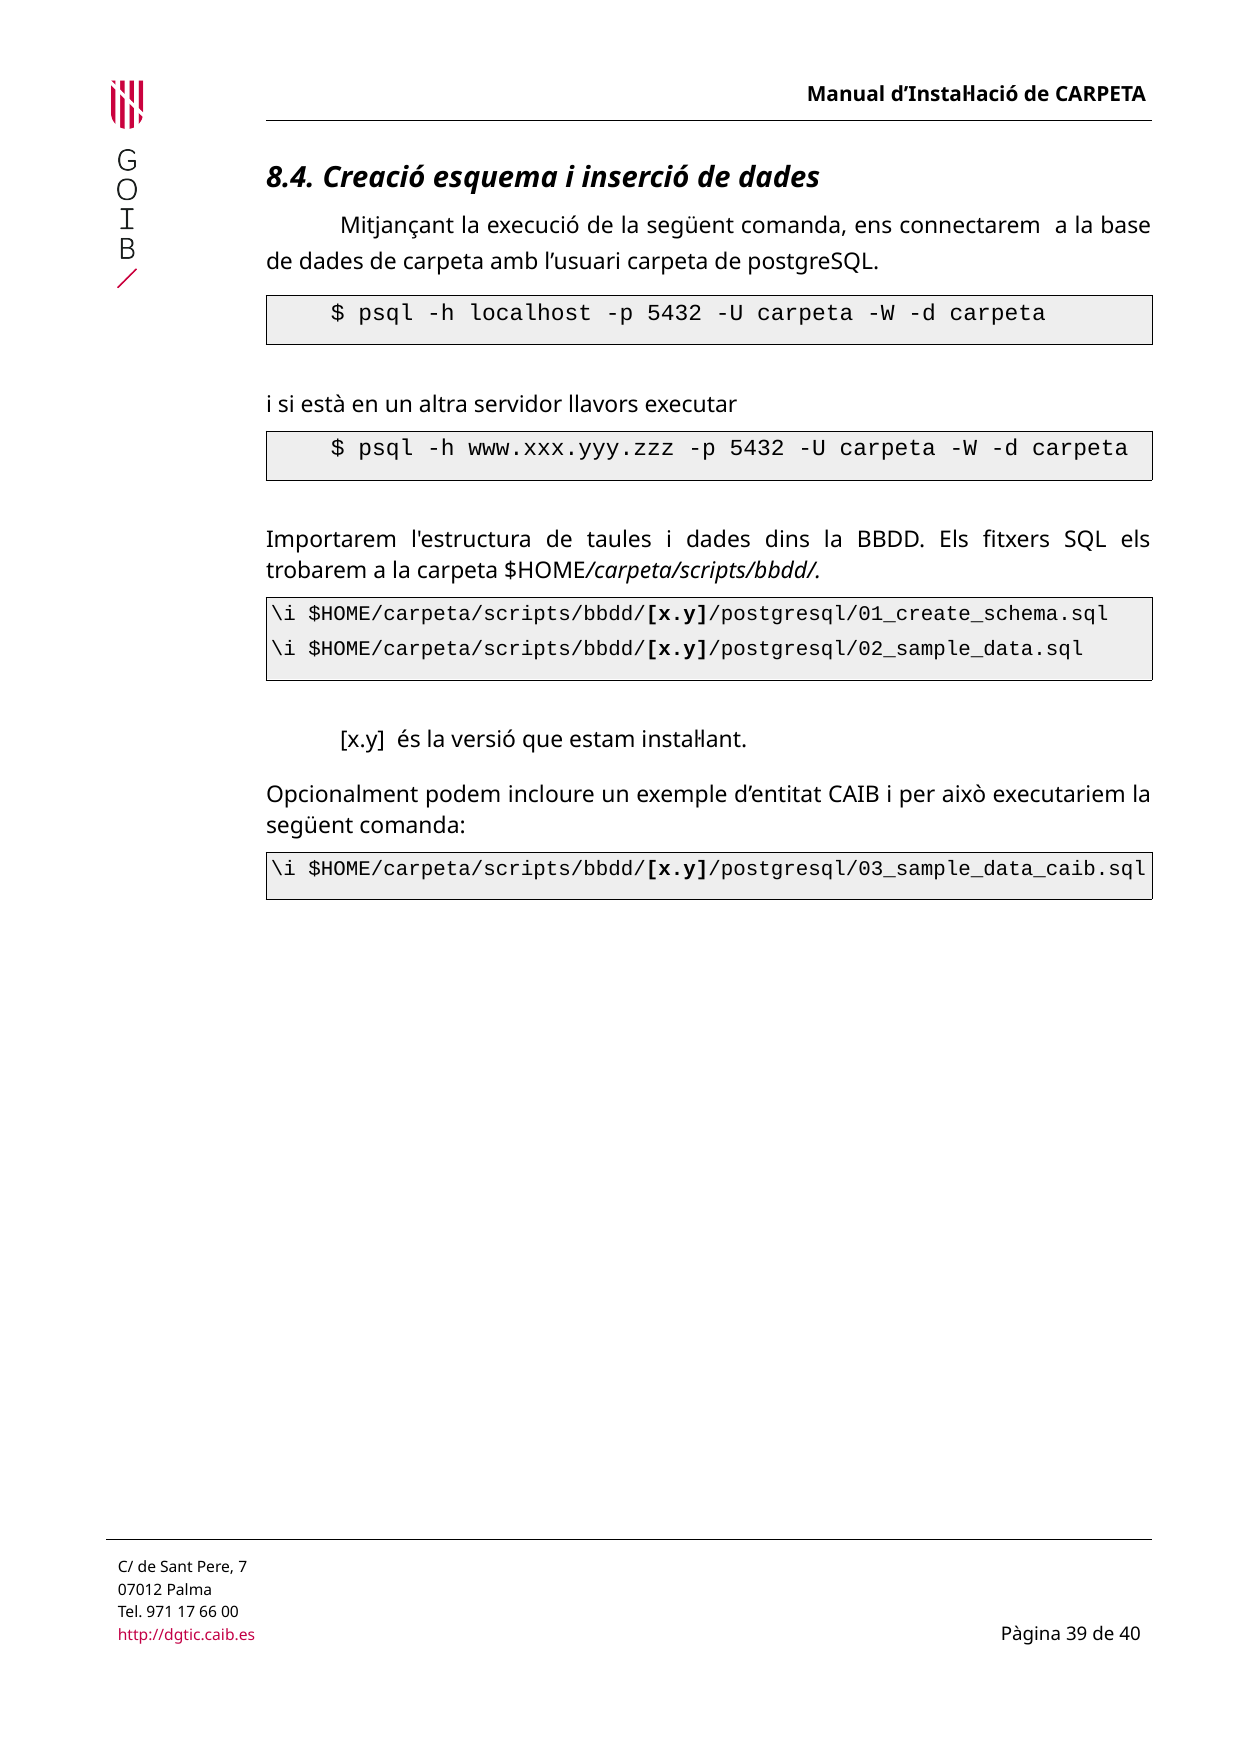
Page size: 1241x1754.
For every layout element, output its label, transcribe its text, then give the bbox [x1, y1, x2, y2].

text [x.y] és la versió que estam instal·lant. [266, 723, 1152, 754]
text i si està en un altra servidor llavors executar [266, 387, 1152, 419]
subtitle Creació esquema i inserció de dades [266, 156, 1152, 196]
text Mitjançant la execució de la següent comanda, ens connectarem a la base de dades de carpeta amb l’usuari carpeta de postgreSQL. [266, 209, 1152, 276]
table_header \i $HOME/carpeta/scripts/bbdd/[x.y]/postgresql/01_create_schema.sql \i $HOME/carpeta/scripts/bbdd/[x.y]/postgresql/02_sample_data.sql [267, 598, 1152, 679]
picture [82, 57, 172, 319]
text Importarem l'estructura de taules i dades dins la BBDD. Els fitxers SQL els trobarem a la carpeta $HOME/carpeta/scripts/bbdd/. [266, 523, 1152, 585]
text Opcionalment podem incloure un exemple d’entitat CAIB i per això executariem la següent comanda: [266, 777, 1152, 840]
table_header \i $HOME/carpeta/scripts/bbdd/[x.y]/postgresql/03_sample_data_caib.sql [267, 853, 1152, 899]
table_header $ psql -h www.xxx.yyy.zzz -p 5432 -U carpeta -W -d carpeta [267, 432, 1152, 480]
table_header $ psql -h localhost -p 5432 -U carpeta -W -d carpeta [267, 296, 1152, 344]
